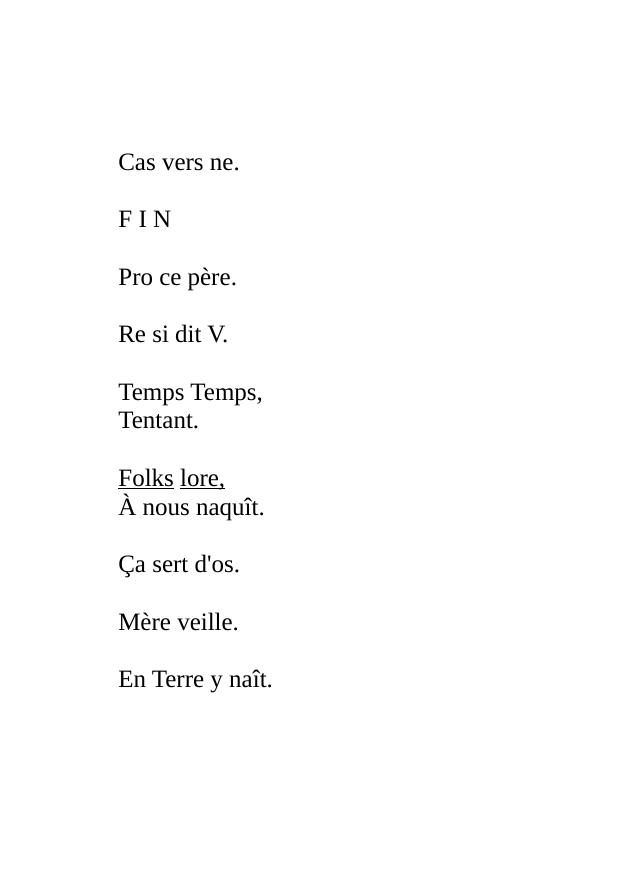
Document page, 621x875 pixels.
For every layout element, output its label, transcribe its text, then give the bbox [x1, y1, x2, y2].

text Cas vers ne. [118, 147, 502, 176]
text Pro ce père. [118, 262, 502, 291]
text À nous naquît. [118, 492, 502, 521]
text Re si dit V. [118, 319, 502, 348]
text Ça sert d'os. [118, 549, 502, 578]
text En Terre y naît. [118, 664, 502, 693]
text Folks lore, [118, 463, 502, 492]
text Mère veille. [118, 607, 502, 636]
text Tentant. [118, 406, 502, 434]
text Temps Temps, [118, 377, 502, 406]
text F I N [118, 204, 502, 233]
